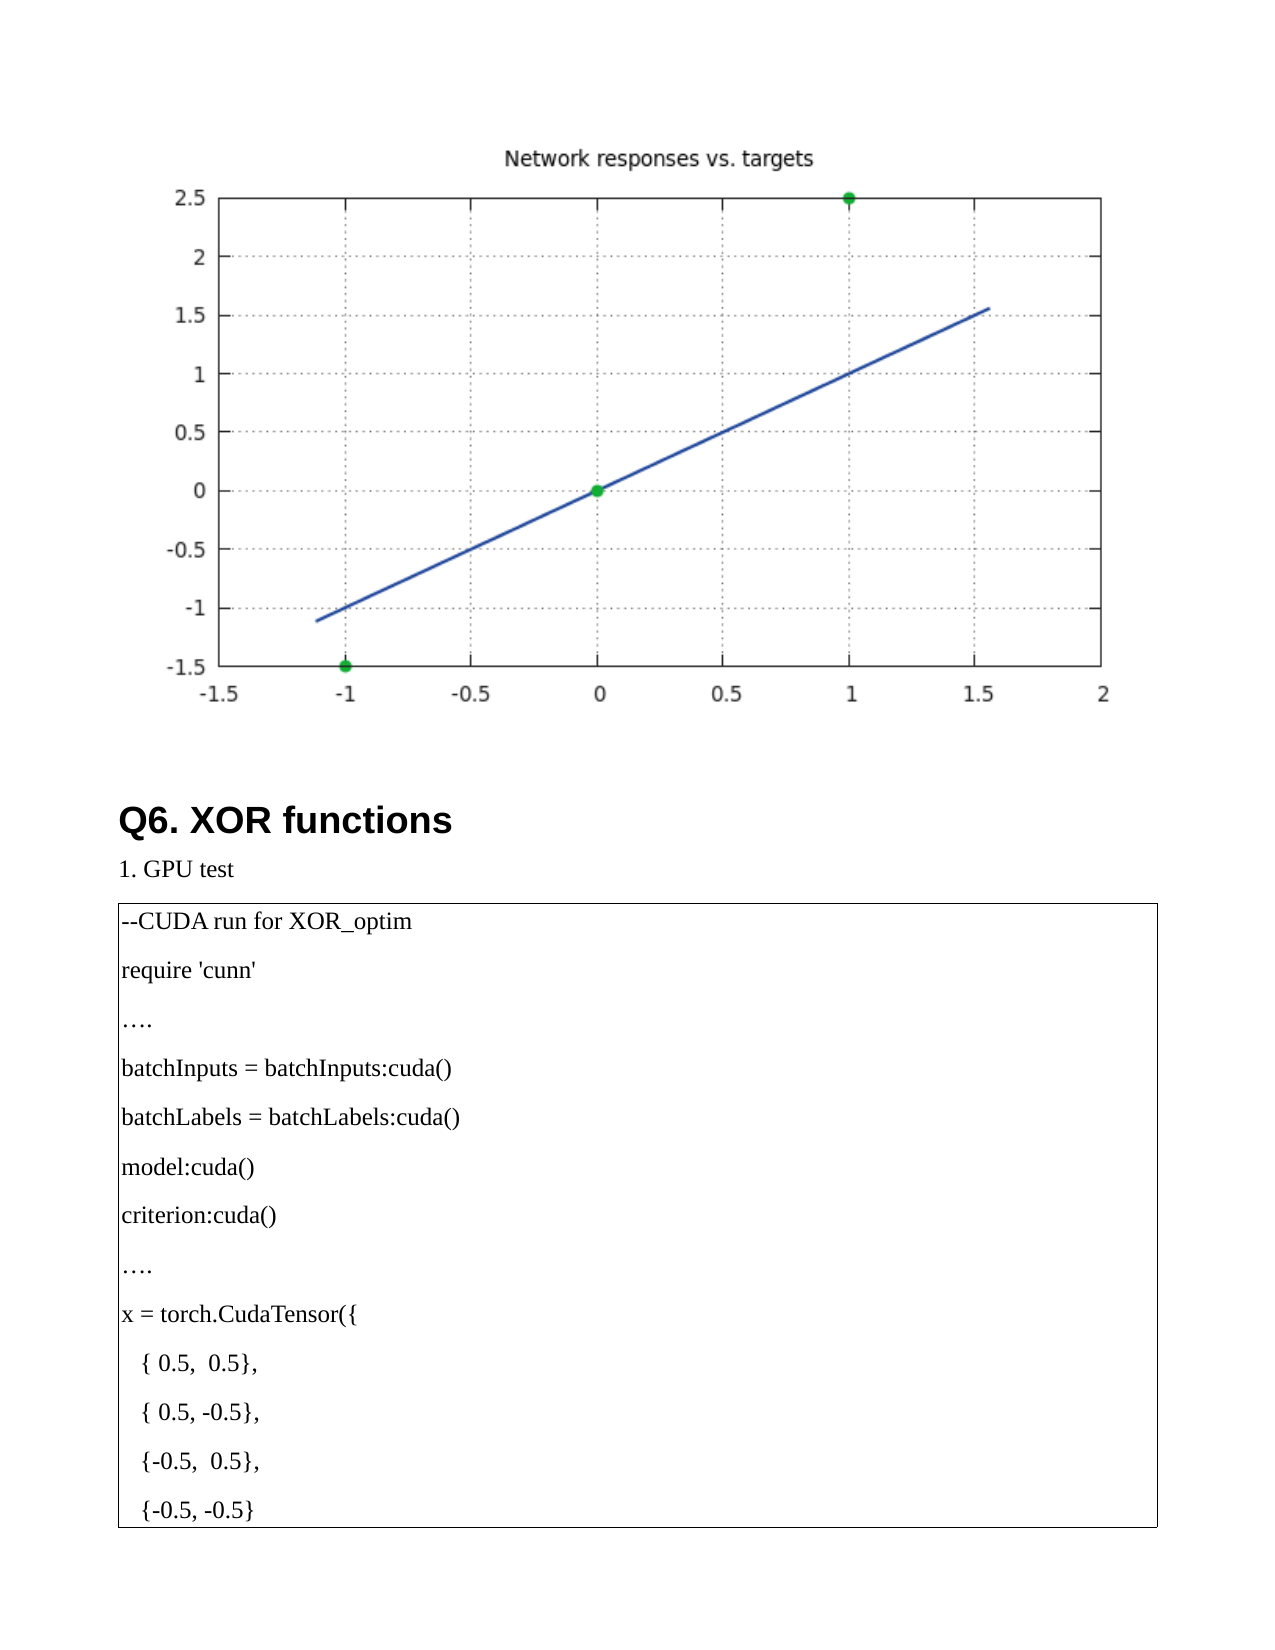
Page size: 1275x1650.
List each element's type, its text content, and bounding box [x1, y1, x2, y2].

text batchInputs = batchInputs:cuda() [119, 1050, 1157, 1082]
text …. [119, 1001, 1157, 1033]
text require 'cunn' [119, 952, 1157, 984]
text batchLabels = batchLabels:cuda() [119, 1099, 1157, 1131]
text {-0.5, 0.5}, [119, 1443, 1157, 1475]
text {-0.5, -0.5} [119, 1492, 1157, 1527]
text { 0.5, 0.5}, [119, 1345, 1157, 1377]
text 1. GPU test [118, 854, 1157, 883]
subtitle Q6. XOR functions [118, 798, 1157, 842]
text model:cuda() [119, 1148, 1157, 1180]
text --CUDA run for XOR_optim [119, 904, 1157, 935]
text { 0.5, -0.5}, [119, 1394, 1157, 1426]
text x = torch.CudaTensor({ [119, 1296, 1157, 1327]
text criterion:cuda() [119, 1197, 1157, 1229]
text …. [119, 1247, 1157, 1278]
picture [137, 118, 1138, 719]
